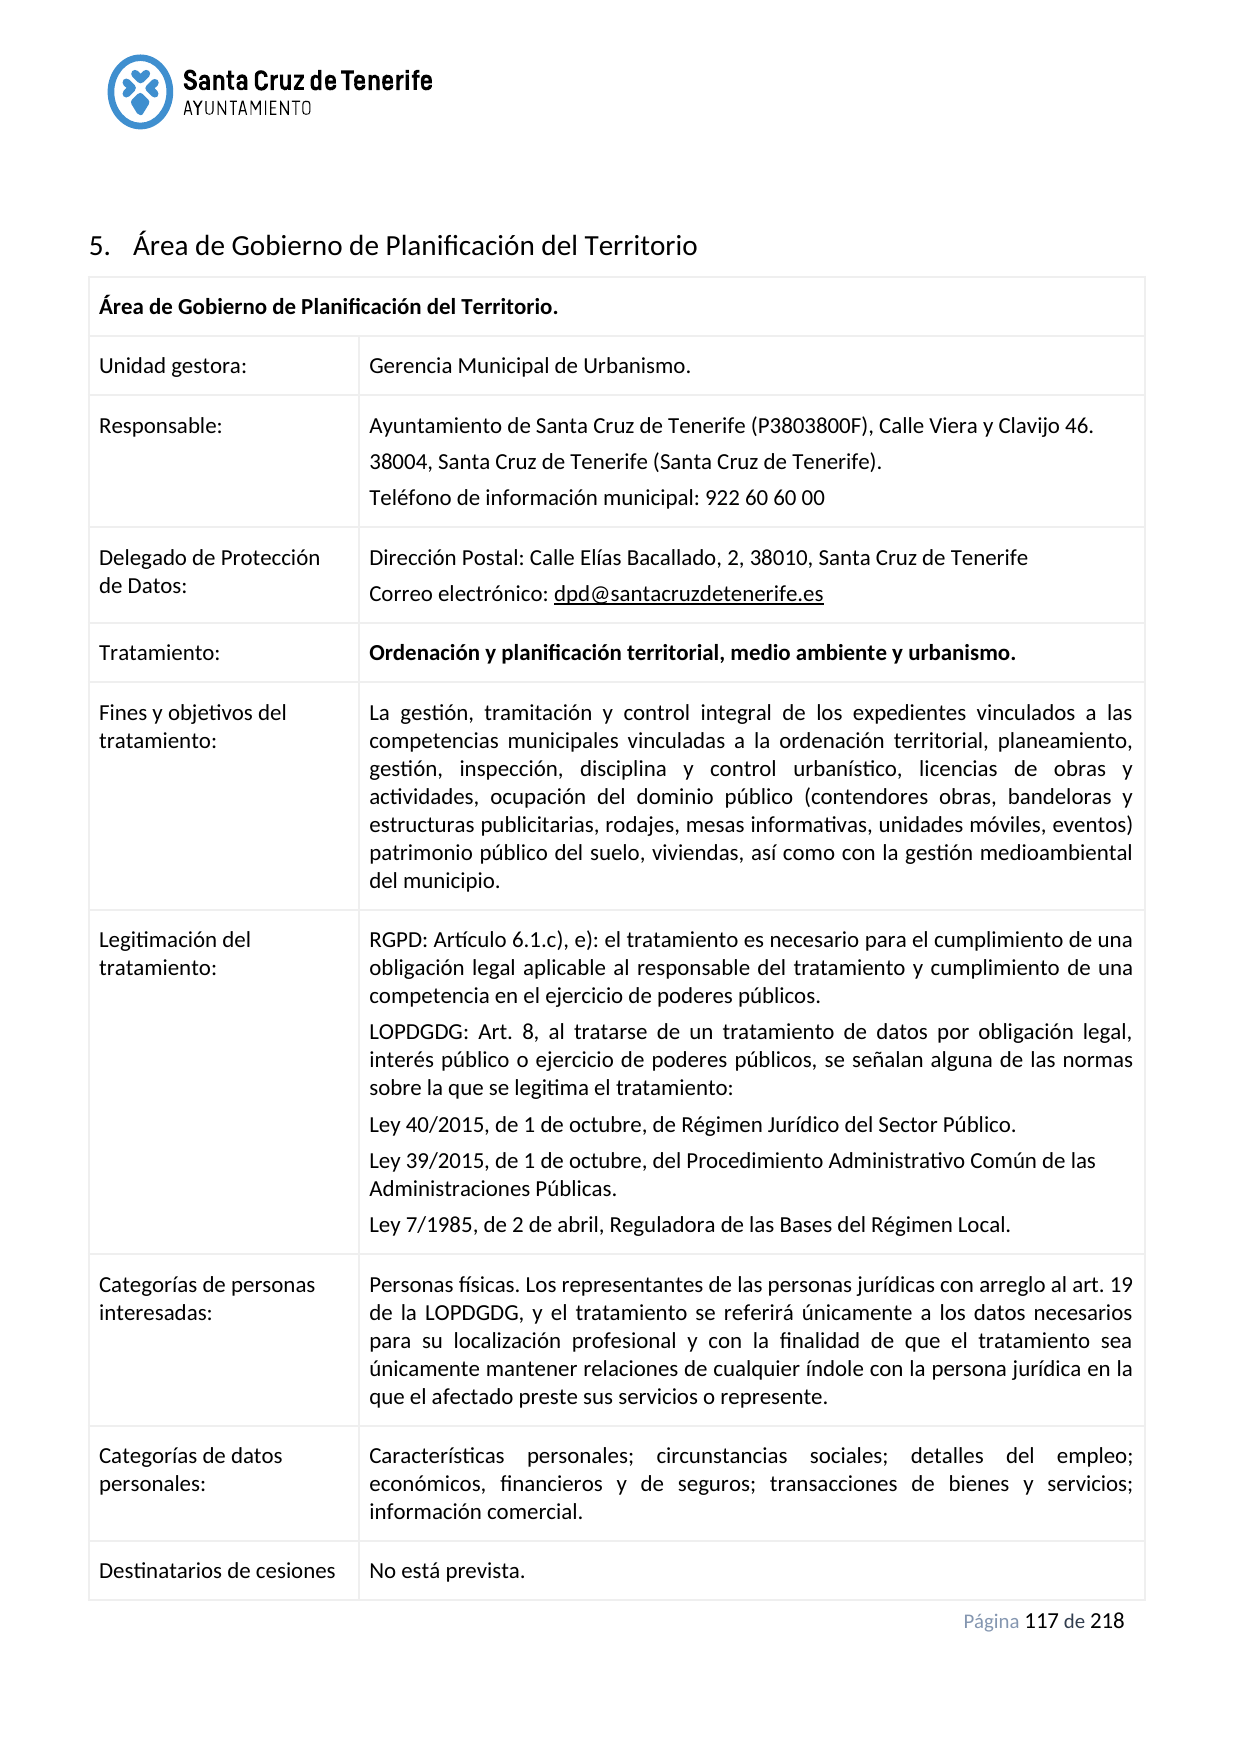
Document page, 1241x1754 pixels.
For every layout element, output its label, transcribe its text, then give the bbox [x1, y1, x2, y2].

table_cell Ayuntamiento de Santa Cruz de Tenerife (P3803800F), Calle Viera y Clavijo 46. 38004, Santa Cruz de Tenerife (Santa Cruz de Tenerife). Teléfono de información municipal: 922 60 60 00 [360, 396, 1144, 526]
table_cell No está prevista. [360, 1542, 1144, 1599]
table_cell La gestión, tramitación y control integral de los expedientes vinculados a las competencias municipales vinculadas a la ordenación territorial, planeamiento, gestión, inspección, disciplina y control urbanístico, licencias de obras y actividades, ocupación del dominio público (contendores obras, bandeloras y estructuras publicitarias, rodajes, mesas informativas, unidades móviles, eventos) patrimonio público del suelo, viviendas, así como con la gestión medioambiental del municipio. [360, 683, 1144, 908]
subtitle Área de Gobierno de Planificación del Territorio [88, 227, 1152, 263]
table_cell Ordenación y planificación territorial, medio ambiente y urbanismo. [360, 624, 1144, 681]
table_cell Delegado de Protección de Datos: [90, 528, 358, 622]
table_cell Categorías de personas interesadas: [90, 1255, 358, 1424]
table_cell Categorías de datos personales: [90, 1427, 358, 1540]
table_cell RGPD: Artículo 6.1.c), e): el tratamiento es necesario para el cumplimiento de una obligación legal aplicable al responsable del tratamiento y cumplimiento de una competencia en el ejercicio de poderes públicos. LOPDGDG: Art. 8, al tratarse de un tratamiento de datos por obligación legal, interés público o ejercicio de poderes públicos, se señalan alguna de las normas sobre la que se legitima el tratamiento: Ley 40/2015, de 1 de octubre, de Régimen Jurídico del Sector Público. Ley 39/2015, de 1 de octubre, del Procedimiento Administrativo Común de las Administraciones Públicas. Ley 7/1985, de 2 de abril, Reguladora de las Bases del Régimen Local. [360, 911, 1144, 1253]
table_cell Legitimación del tratamiento: [90, 911, 358, 1253]
table_cell Unidad gestora: [90, 337, 358, 394]
table_cell Responsable: [90, 396, 358, 526]
table_cell Dirección Postal: Calle Elías Bacallado, 2, 38010, Santa Cruz de Tenerife Correo electrónico: dpd@santacruzdetenerife.es [360, 528, 1144, 622]
table_cell Destinatarios de cesiones [90, 1542, 358, 1599]
table_cell Gerencia Municipal de Urbanismo. [360, 337, 1144, 394]
table_cell Tratamiento: [90, 624, 358, 681]
table_cell Personas físicas. Los representantes de las personas jurídicas con arreglo al art. 19 de la LOPDGDG, y el tratamiento se referirá únicamente a los datos necesarios para su localización profesional y con la finalidad de que el tratamiento sea únicamente mantener relaciones de cualquier índole con la persona jurídica en la que el afectado preste sus servicios o represente. [360, 1255, 1144, 1424]
table_header Área de Gobierno de Planificación del Territorio. [90, 278, 1144, 335]
table_cell Fines y objetivos del tratamiento: [90, 683, 358, 908]
table_cell Características personales; circunstancias sociales; detalles del empleo; económicos, financieros y de seguros; transacciones de bienes y servicios; información comercial. [360, 1427, 1144, 1540]
